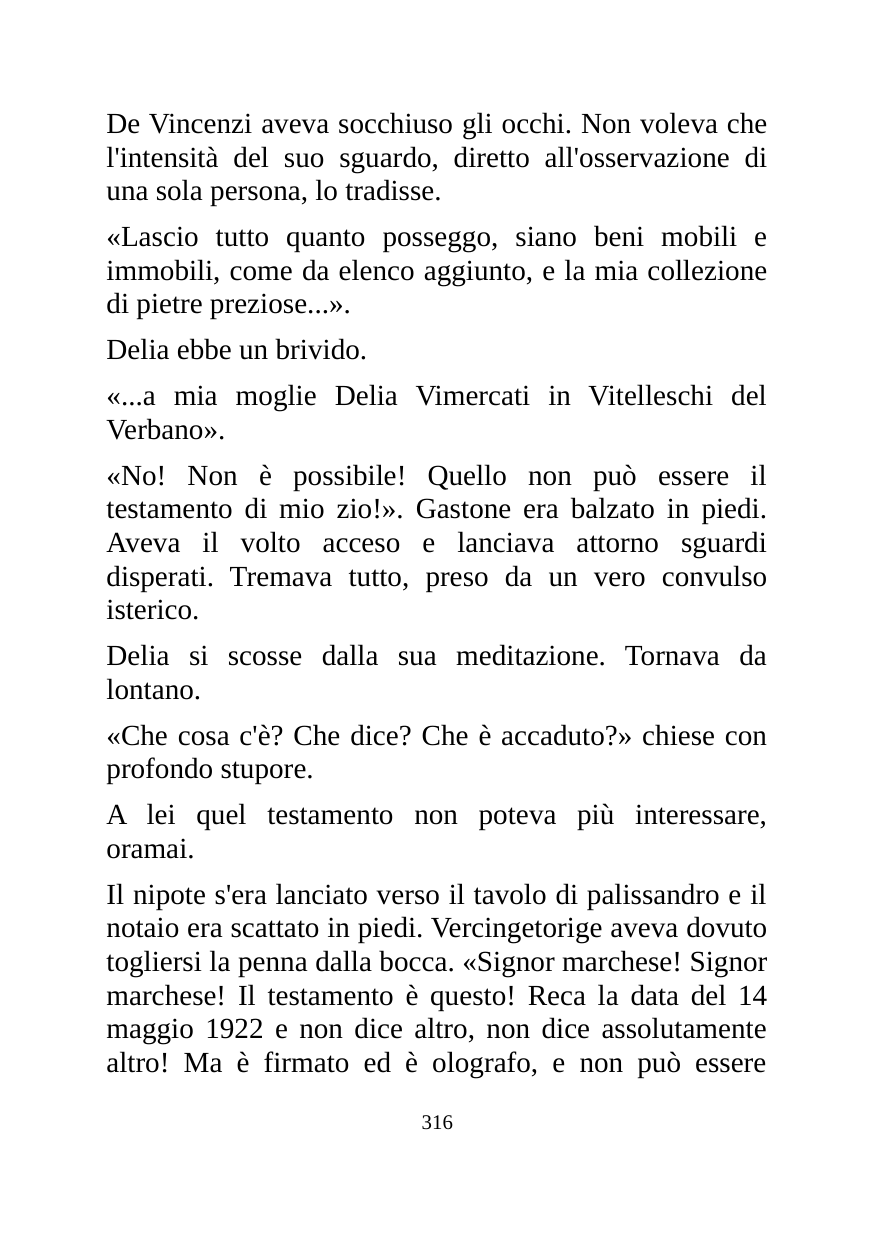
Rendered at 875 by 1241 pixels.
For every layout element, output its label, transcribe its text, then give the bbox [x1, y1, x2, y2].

text «Che cosa c'è? Che dice? Che è accaduto?» chiese con profondo stupore. [106, 718, 768, 785]
text «No! Non è possibile! Quello non può essere il testamento di mio zio!». Gastone era balzato in piedi. Aveva il volto acceso e lanciava attorno sguardi disperati. Tremava tutto, preso da un vero convulso isterico. [106, 458, 768, 626]
text Delia ebbe un brivido. [106, 332, 768, 366]
text «Lascio tutto quanto posseggo, siano beni mobili e immobili, come da elenco aggiunto, e la mia collezione di pietre preziose...». [106, 219, 768, 320]
text «...a mia moglie Delia Vimercati in Vitelleschi del Verbano». [106, 378, 768, 446]
text Delia si scosse dalla sua meditazione. Tornava da lontano. [106, 638, 768, 705]
text De Vincenzi aveva socchiuso gli occhi. Non voleva che l'intensità del suo sguardo, diretto all'osservazione di una sola persona, lo tradisse. [106, 106, 768, 207]
text A lei quel testamento non poteva più interessare, oramai. [106, 797, 768, 864]
text Il nipote s'era lanciato verso il tavolo di palissandro e il notaio era scattato in piedi. Vercingetorige aveva dovuto togliersi la penna dalla bocca. «Signor marchese! Signor marchese! Il testamento è questo! Reca la data del 14 maggio 1922 e non dice altro, non dice assolutamente altro! Ma è firmato ed è olografo, e non può essere [106, 877, 768, 1078]
